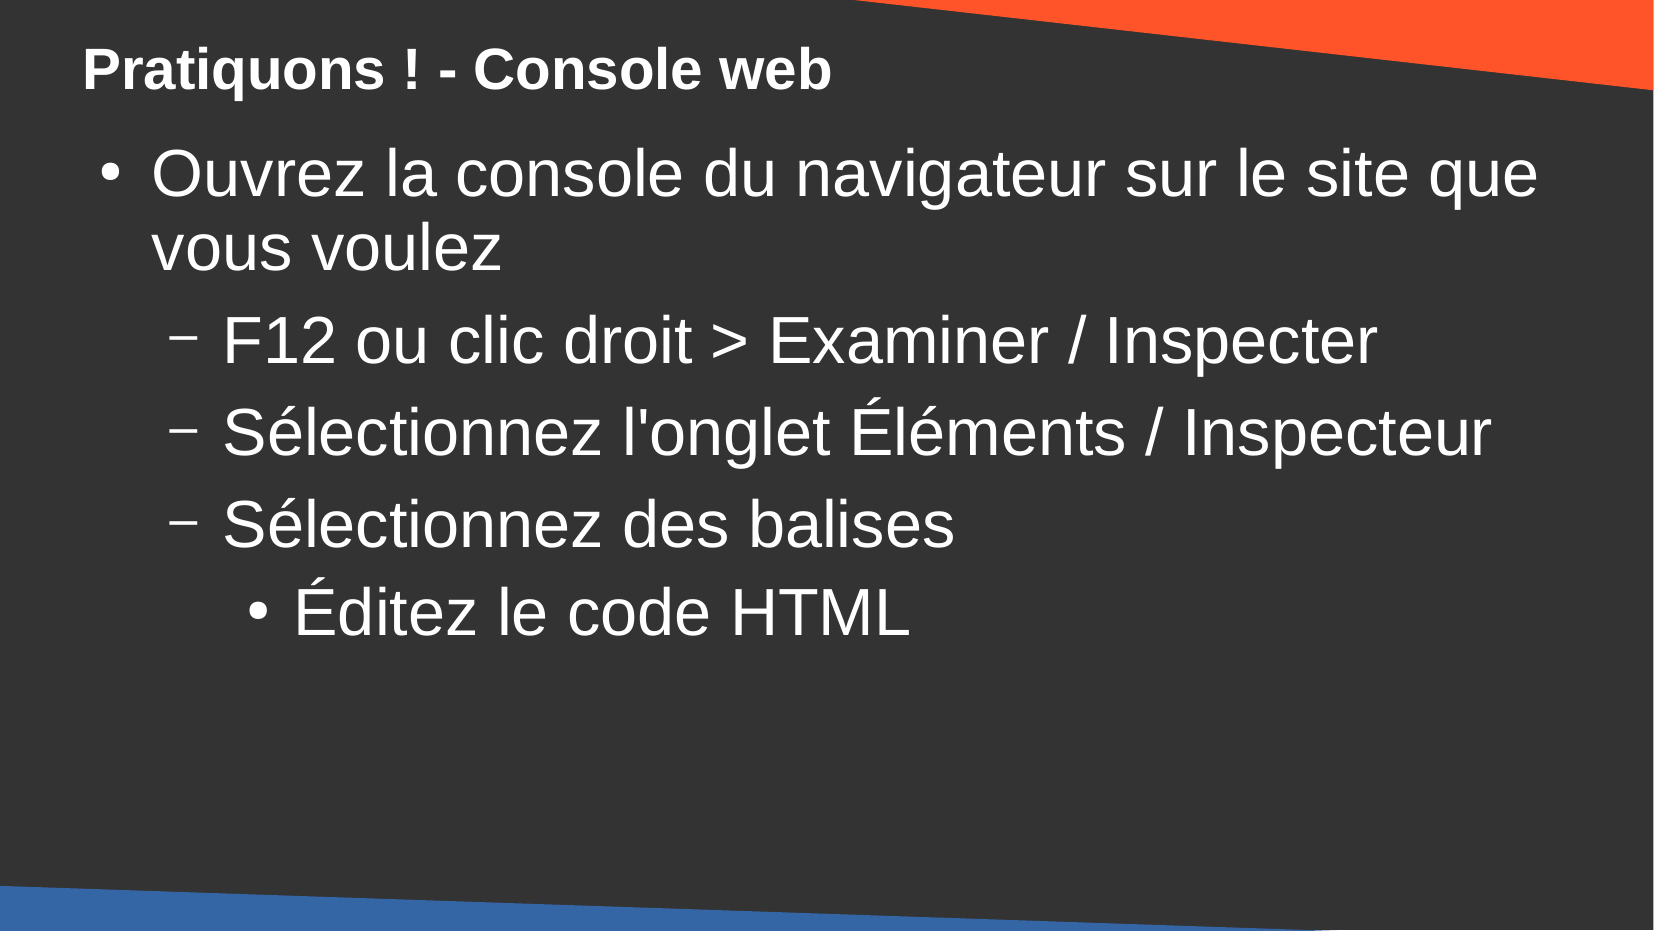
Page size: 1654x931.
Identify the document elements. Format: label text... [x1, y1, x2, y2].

title Pratiquons ! - Console web [82, 37, 1571, 114]
text_box [0, 885, 1337, 931]
list Ouvrez la console du navigateur sur le site que vous voulez F12 ou clic droit > Examiner / Inspecter Sélectionnez l'onglet Éléments / Inspecteur Sélectionnez des balises Éditez le code HTML [80, 135, 1620, 827]
text_box [854, 0, 1654, 91]
